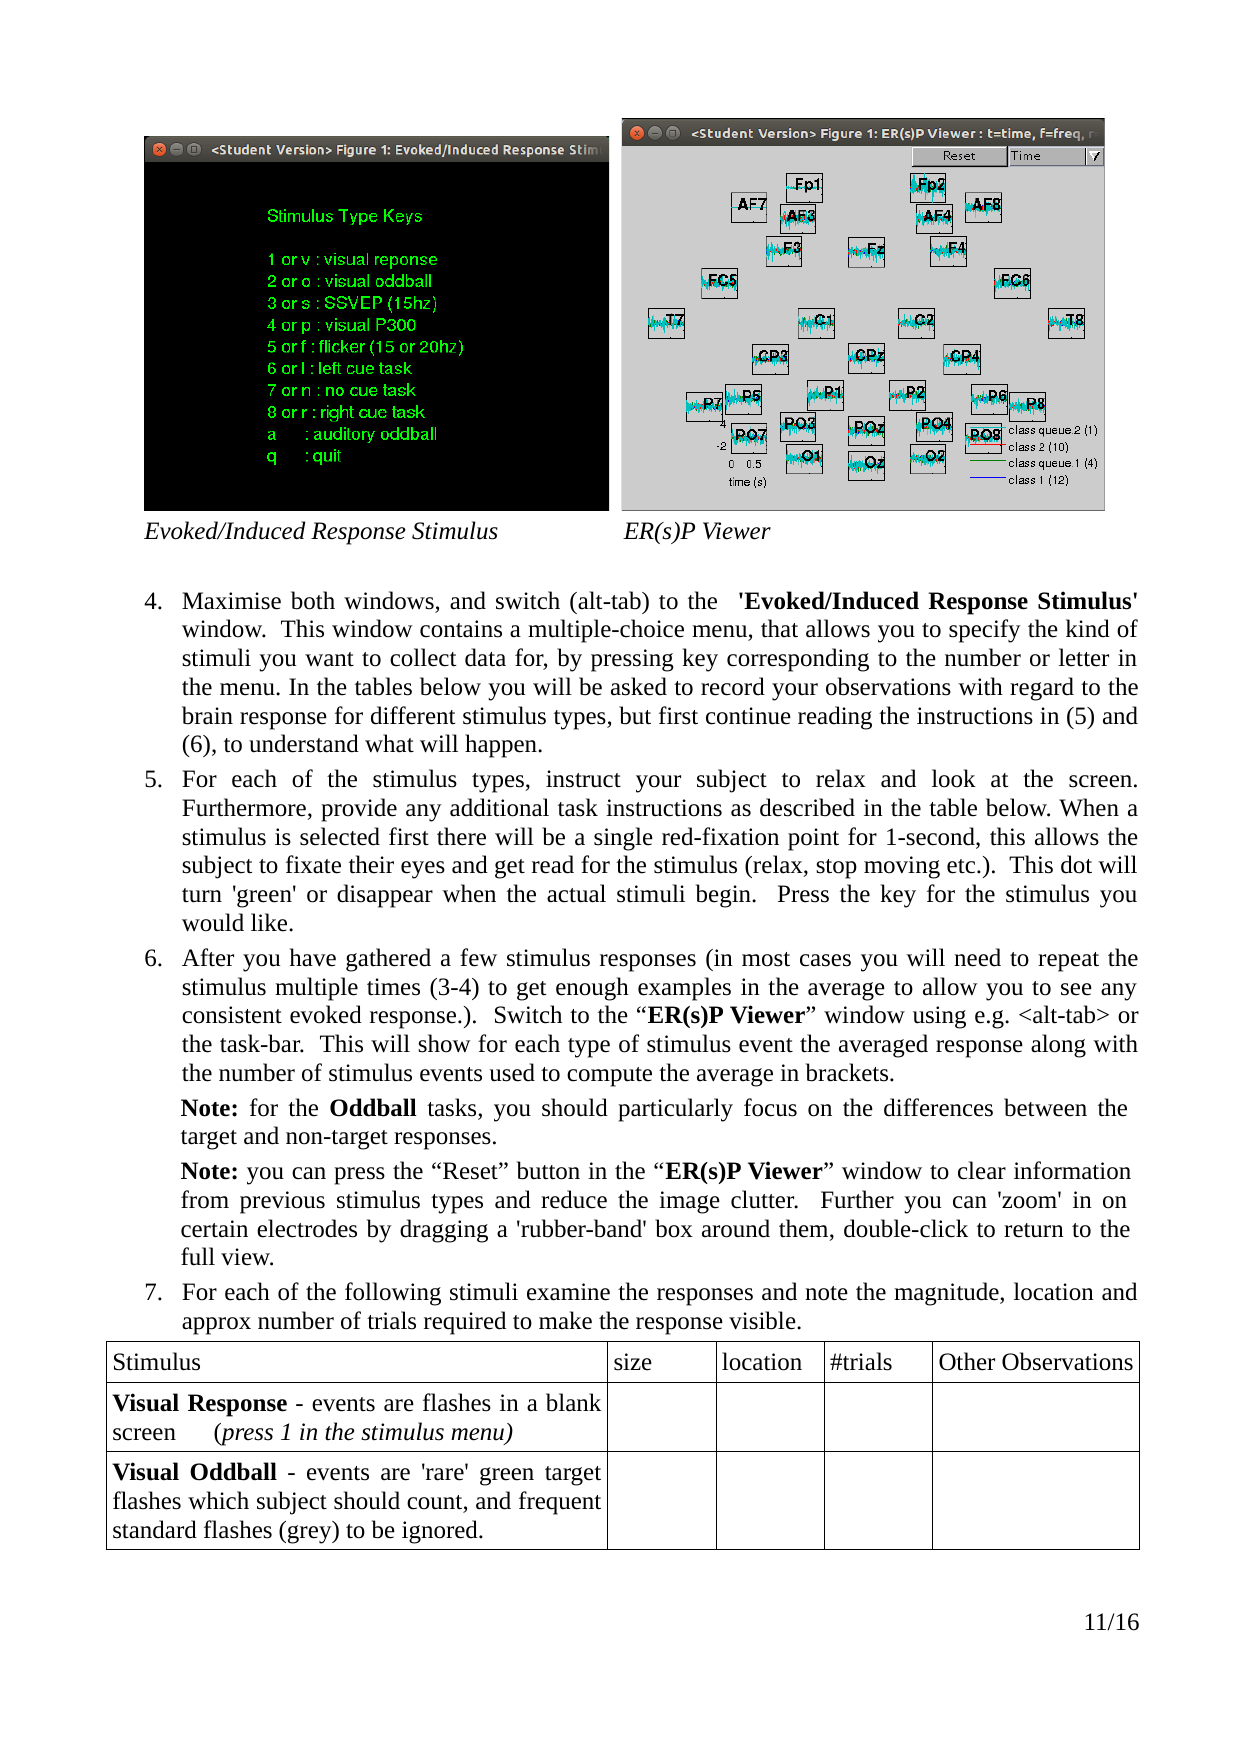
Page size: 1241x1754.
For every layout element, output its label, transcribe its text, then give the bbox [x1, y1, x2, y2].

text Note: for the Oddball tasks, you should particularly focus on the differences between the target and non-target responses. [107, 1093, 1139, 1150]
table_header Other Observations [933, 1342, 1139, 1382]
table_header Stimulus [107, 1342, 607, 1382]
table_cell [608, 1452, 716, 1549]
picture [621, 118, 1105, 511]
table_cell [933, 1383, 1139, 1451]
text Evoked/Induced Response Stimulus ER(s)P Viewer [144, 516, 1139, 545]
list For each of the following stimuli examine the responses and note the magnitude, location and approx number of trials required to make the response visible. [144, 1277, 1139, 1335]
list Maximise both windows, and switch (alt-tab) to the 'Evoked/Induced Response Stimulus' window. This window contains a multiple-choice menu, that allows you to specify the kind of stimuli you want to collect data for, by pressing key corresponding to the number or letter in the menu. In the tables below you will be asked to record your observations with regard to the brain response for different stimulus types, but first continue reading the instructions in (5) and (6), to understand what will happen. [144, 586, 1139, 758]
table_cell [717, 1383, 824, 1451]
table_cell [717, 1452, 824, 1549]
table_cell [825, 1452, 932, 1549]
table_header size [608, 1342, 716, 1382]
picture [144, 136, 610, 511]
table_cell [825, 1383, 932, 1451]
table_header location [717, 1342, 824, 1382]
table_cell Visual Oddball - events are 'rare' green target flashes which subject should count, and frequent standard flashes (grey) to be ignored. [107, 1452, 607, 1549]
table_cell [608, 1383, 716, 1451]
list After you have gathered a few stimulus responses (in most cases you will need to repeat the stimulus multiple times (3-4) to get enough examples in the average to allow you to see any consistent evoked response.). Switch to the “ER(s)P Viewer” window using e.g. <alt-tab> or the task-bar. This will show for each type of stimulus event the averaged response along with the number of stimulus events used to compute the average in brackets. [144, 943, 1139, 1087]
table_cell Visual Response - events are flashes in a blank screen (press 1 in the stimulus menu) [107, 1383, 607, 1451]
table_cell [933, 1452, 1139, 1549]
text Note: you can press the “Reset” button in the “ER(s)P Viewer” window to clear information from previous stimulus types and reduce the image clutter. Further you can 'zoom' in on certain electrodes by dragging a 'rubber-band' box around them, double-click to return to the full view. [107, 1156, 1139, 1271]
table_header #trials [825, 1342, 932, 1382]
list For each of the stimulus types, instruct your subject to relax and look at the screen. Furthermore, provide any additional task instructions as described in the table below. When a stimulus is selected first there will be a single red-fixation point for 1-second, this allows the subject to fixate their eyes and get read for the stimulus (relax, stop moving etc.). This dot will turn 'green' or disappear when the actual stimuli begin. Press the key for the stimulus you would like. [144, 764, 1139, 937]
